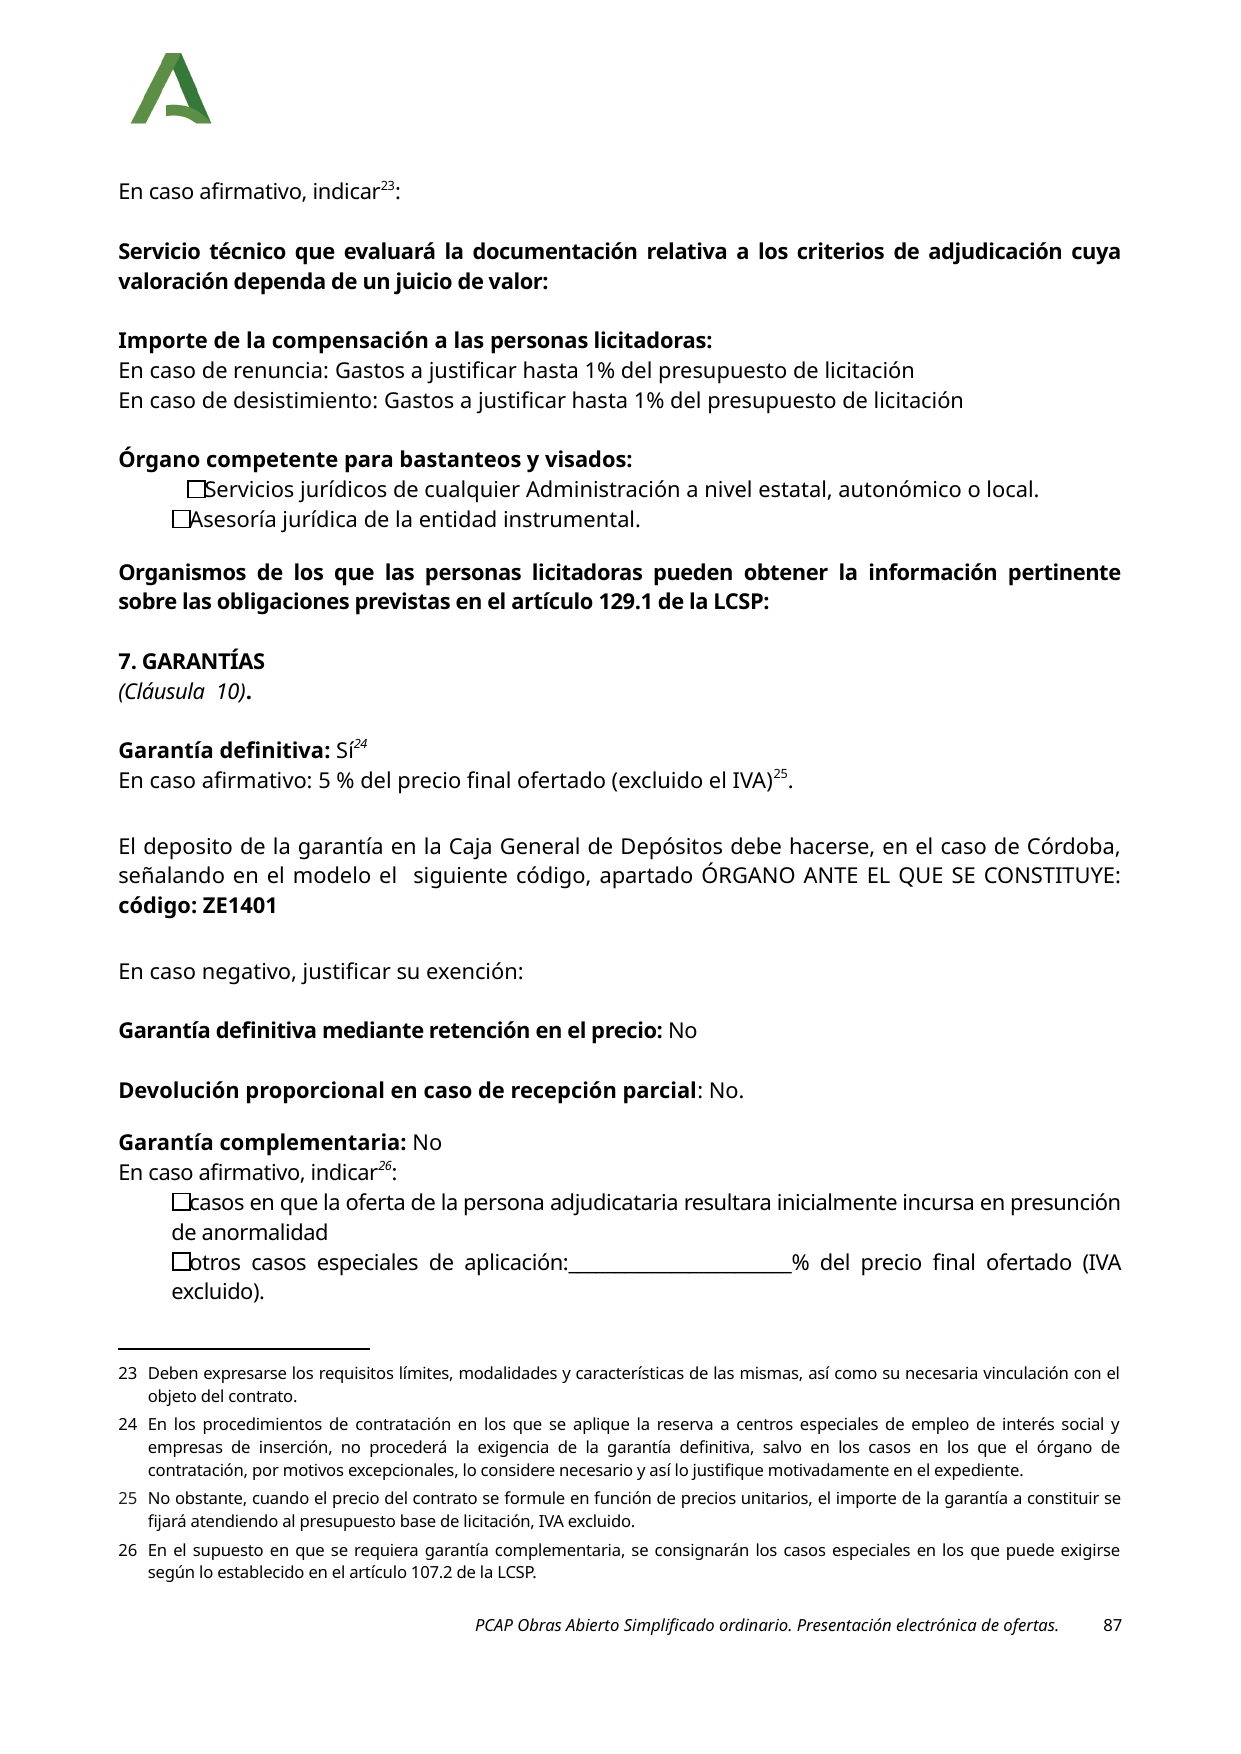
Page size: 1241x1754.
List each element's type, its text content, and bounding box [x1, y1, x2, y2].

text casos en que la oferta de la persona adjudicataria resultara inicialmente incursa en presunción de anormalidad [171, 1187, 1122, 1247]
text Importe de la compensación a las personas licitadoras: [118, 325, 1122, 355]
text El deposito de la garantía en la Caja General de Depósitos debe hacerse, en el caso de Córdoba, señalando en el modelo el siguiente código, apartado ÓRGANO ANTE EL QUE SE CONSTITUYE: código: ZE1401 [118, 831, 1122, 920]
text Órgano competente para bastanteos y visados: [118, 444, 1122, 474]
text Garantía definitiva: Sí [118, 735, 1122, 765]
text Deben expresarse los requisitos límites, modalidades y características de las mismas, así como su necesaria vinculación con el objeto del contrato. [118, 1361, 1122, 1407]
text Garantía definitiva mediante retención en el precio: No [118, 1015, 1122, 1045]
picture [127, 48, 216, 128]
text En el supuesto en que se requiera garantía complementaria, se consignarán los casos especiales en los que puede exigirse según lo establecido en el artículo 107.2 de la LCSP. [118, 1538, 1122, 1584]
text No obstante, cuando el precio del contrato se formule en función de precios unitarios, el importe de la garantía a constituir se fijará atendiendo al presupuesto base de licitación, IVA excluido. [118, 1487, 1122, 1532]
text Garantía complementaria: No [118, 1127, 1122, 1157]
text Organismos de los que las personas licitadoras pueden obtener la información pertinente sobre las obligaciones previstas en el artículo 129.1 de la LCSP: [118, 557, 1122, 616]
text Devolución proporcional en caso de recepción parcial: No. [118, 1075, 1122, 1105]
text Asesoría jurídica de la entidad instrumental. [171, 504, 1122, 534]
text Servicio técnico que evaluará la documentación relativa a los criterios de adjudicación cuya valoración dependa de un juicio de valor: [118, 236, 1122, 296]
text 7. GARANTÍAS [118, 646, 1122, 676]
text En caso negativo, justificar su exención: [118, 956, 1122, 986]
text (Cláusula 10). [118, 676, 1122, 706]
text En caso de desistimiento: Gastos a justificar hasta 1% del presupuesto de licitación [118, 385, 1122, 415]
text En los procedimientos de contratación en los que se aplique la reserva a centros especiales de empleo de interés social y empresas de inserción, no procederá la exigencia de la garantía definitiva, salvo en los casos en los que el órgano de contratación, por motivos excepcionales, lo considere necesario y así lo justifique motivadamente en el expediente. [118, 1413, 1122, 1481]
text Servicios jurídicos de cualquier Administración a nivel estatal, autonómico o local. [118, 474, 1122, 504]
text En caso afirmativo, indicar: [118, 1157, 1122, 1187]
text En caso afirmativo: 5 % del precio final ofertado (excluido el IVA). [118, 765, 1122, 795]
text otros casos especiales de aplicación:________________________% del precio final ofertado (IVA excluido). [171, 1247, 1122, 1306]
text En caso afirmativo, indicar: [118, 176, 1122, 206]
text En caso de renuncia: Gastos a justificar hasta 1% del presupuesto de licitación [118, 355, 1122, 385]
